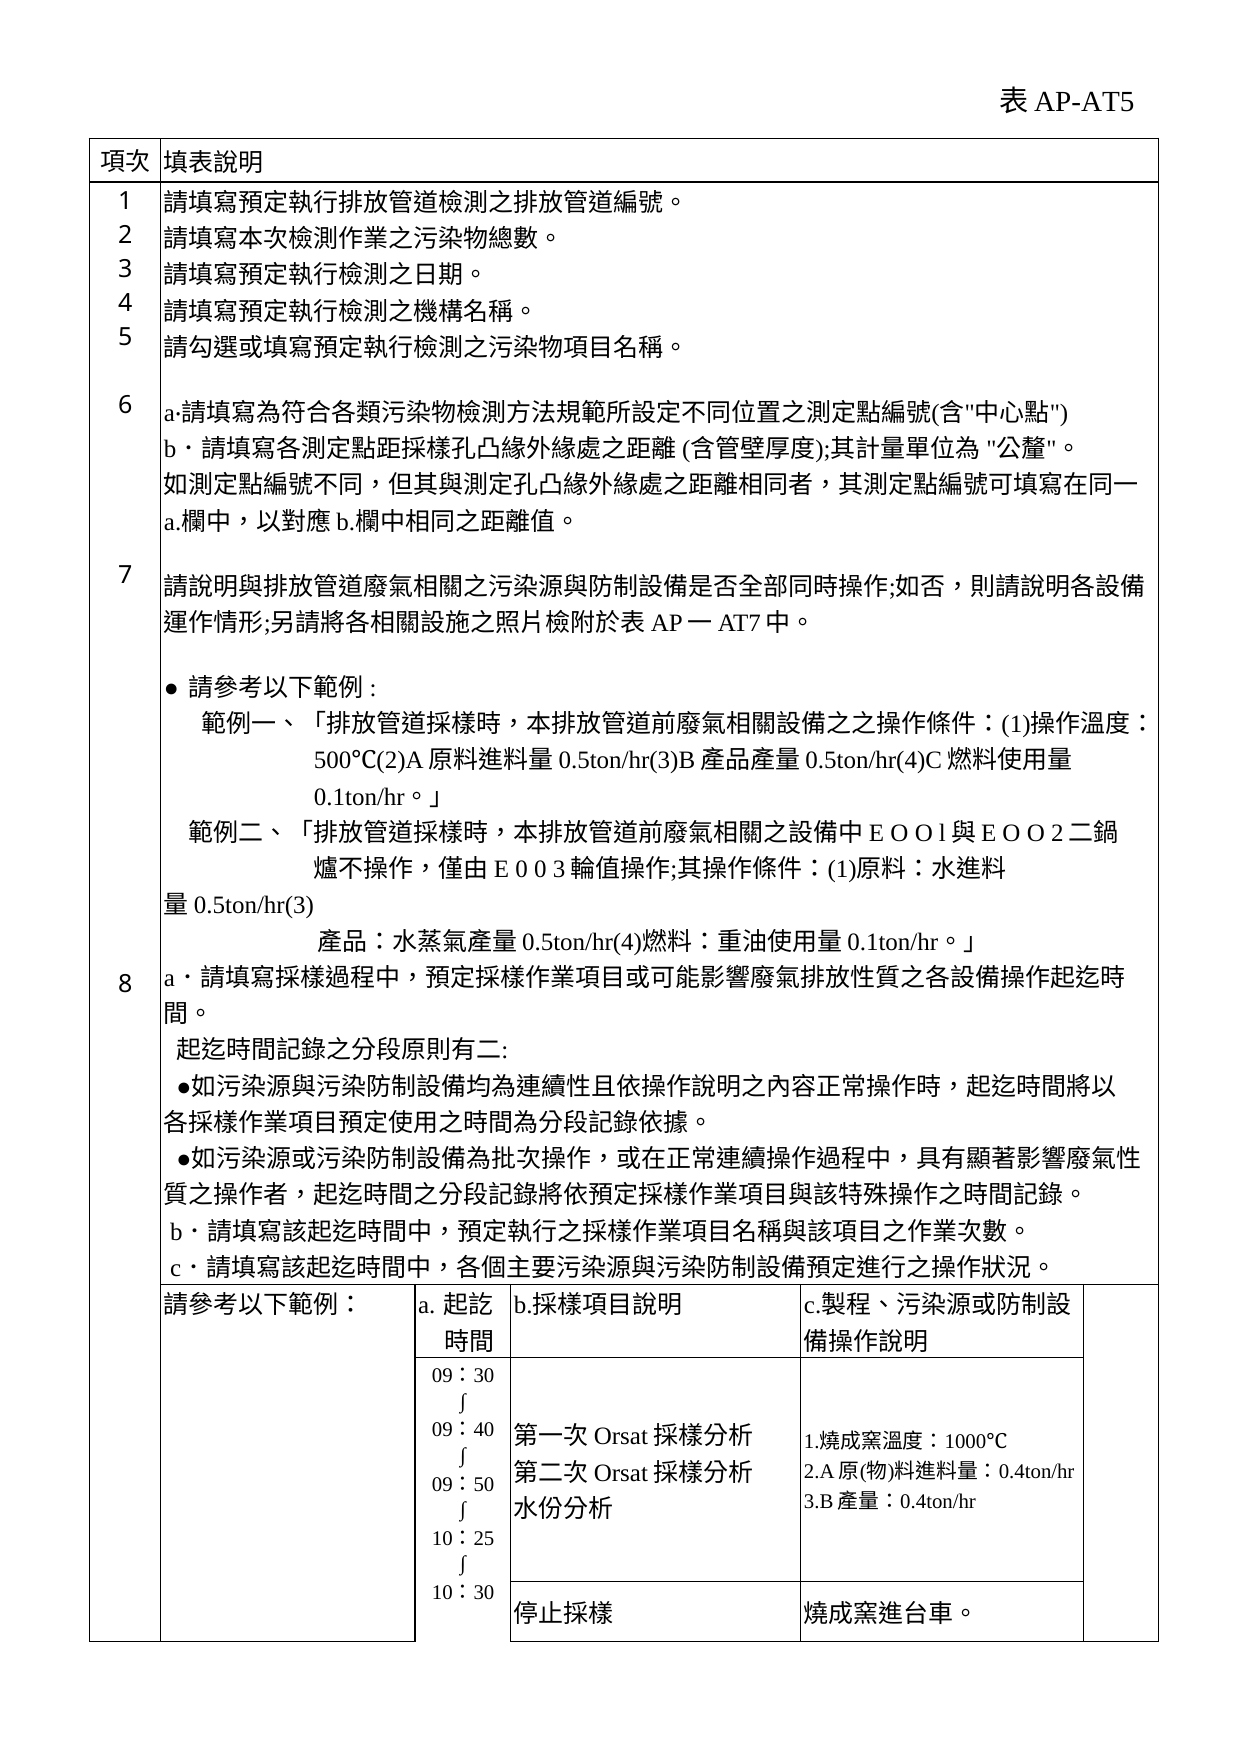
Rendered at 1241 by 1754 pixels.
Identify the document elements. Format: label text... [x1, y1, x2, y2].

table_cell [1084, 1581, 1158, 1641]
table_cell [161, 1357, 414, 1581]
table_header 填表說明 [161, 139, 1158, 181]
table_cell 請參考以下範例： [161, 1285, 414, 1357]
table_cell 停止採樣 [511, 1582, 800, 1641]
table_cell [1084, 1357, 1158, 1581]
table_cell [1084, 1285, 1158, 1357]
table_cell 請填寫預定執行排放管道檢測之排放管道編號。 請填寫本次檢測作業之污染物總數。 請填寫預定執行檢測之日期。 請填寫預定執行檢測之機構名稱。 請勾選或填寫預定執行檢測之污染物項目名稱。 a‧請填寫為符合各類污染物檢測方法規範所設定不同位置之測定點編號(含"中心點") b．請填寫各測定點距採樣孔凸緣外緣處之距離 (含管壁厚度);其計量單位為 "公釐"。 如測定點編號不同，但其與測定孔凸緣外緣處之距離相同者，其測定點編號可填寫在同一a.欄中，以對應b.欄中相同之距離值。 請說明與排放管道廢氣相關之污染源與防制設備是否全部同時操作;如否，則請說明各設備 運作情形;另請將各相關設施之照片檢附於表AP一AT7中。 請參考以下範例 : 範例一、「排放管道採樣時，本排放管道前廢氣相關設備之之操作條件：(1)操作溫度： 500℃(2)A原料進料量0.5ton/hr(3)B產品產量0.5ton/hr(4)C燃料使用量 0.1ton/hr。」 範例二、「排放管道採樣時，本排放管道前廢氣相關之設備中E O O l與E O O 2二鍋 爐不操作，僅由E 0 0 3輪值操作;其操作條件：(1)原料：水進料量0.5ton/hr(3) 產品：水蒸氣產量0.5ton/hr(4)燃料：重油使用量0.1ton/hr。」 a．請填寫採樣過程中，預定採樣作業項目或可能影響廢氣排放性質之各設備操作起迄時間。 起迄時間記錄之分段原則有二: ●如污染源與污染防制設備均為連續性且依操作說明之內容正常操作時，起迄時間將以 各採樣作業項目預定使用之時間為分段記錄依據。 ●如污染源或污染防制設備為批次操作，或在正常連續操作過程中，具有顯著影響廢氣性質之操作者，起迄時間之分段記錄將依預定採樣作業項目與該特殊操作之時間記錄。 b．請填寫該起迄時間中，預定執行之採樣作業項目名稱與該項目之作業次數。 c．請填寫該起迄時間中，各個主要污染源與污染防制設備預定進行之操作狀況。 [161, 183, 1158, 1284]
table_cell 起訖 時間 [416, 1285, 510, 1357]
table_cell 09：30 ∫ 09：40 ∫ 09：50 ∫ 10：25 ∫ 10：30 [416, 1358, 510, 1641]
text 表AP-AT5 [76, 61, 1134, 137]
table_header 項次 [90, 139, 160, 181]
table_cell 1 2 3 4 5 6 7 8 [90, 183, 160, 1641]
table_cell 1.燒成窯溫度：1000℃ 2.A原(物)料進料量：0.4ton/hr 3.B產量：0.4ton/hr [801, 1358, 1083, 1581]
table_cell c.製程、污染源或防制設備操作說明 [801, 1285, 1083, 1357]
table_cell 第一次Orsat採樣分析 第二次Orsat採樣分析 水份分析 [511, 1358, 800, 1581]
table_cell b.採樣項目說明 [511, 1285, 800, 1357]
table_cell [161, 1581, 414, 1641]
table_cell 燒成窯進台車。 [801, 1582, 1083, 1641]
